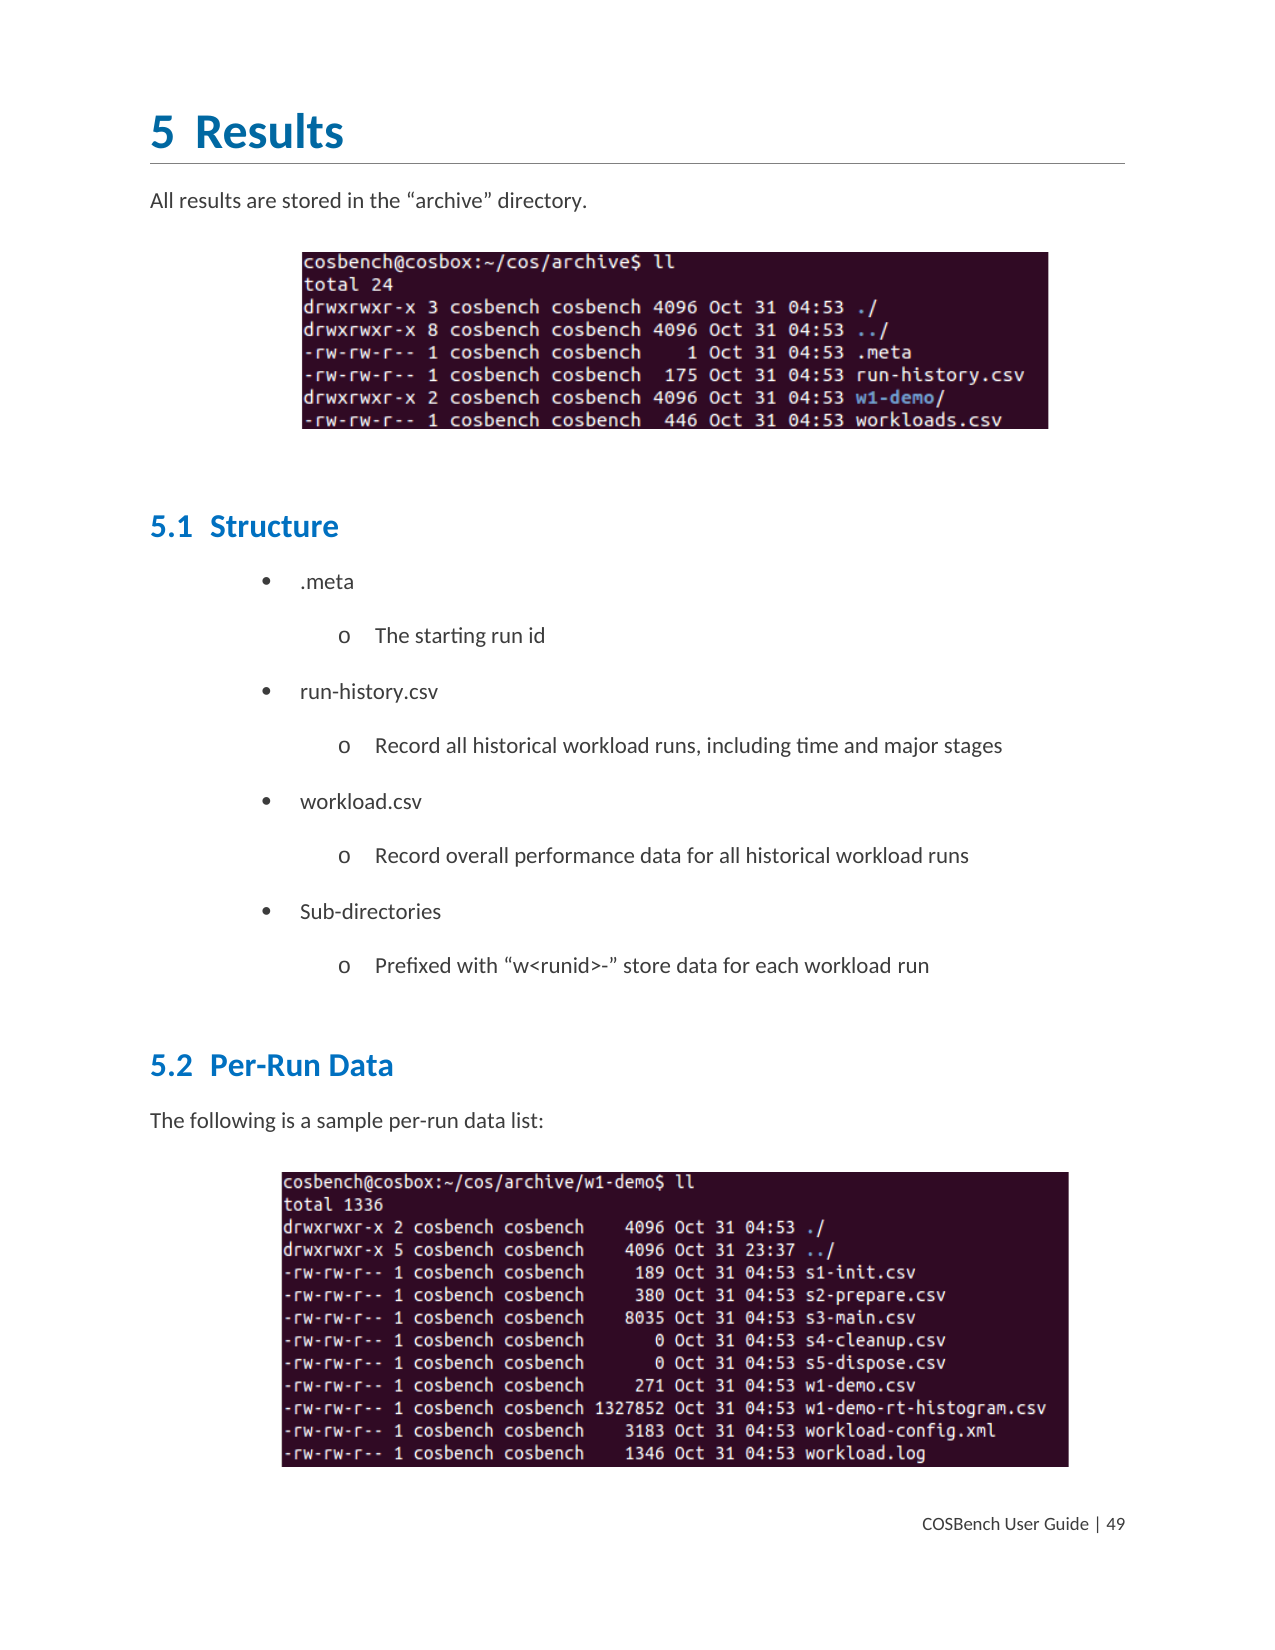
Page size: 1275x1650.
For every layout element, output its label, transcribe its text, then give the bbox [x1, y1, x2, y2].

subtitle Structure [150, 506, 1125, 546]
subtitle Results [150, 100, 1125, 163]
list run-history.csv [262, 677, 1125, 705]
list Prefixed with “w<runid>-” store data for each workload run [337, 951, 1125, 981]
list .meta [262, 567, 1125, 595]
text The following is a sample per-run data list: [150, 1106, 1125, 1134]
list Record overall performance data for all historical workload runs [337, 841, 1125, 871]
list Sub-directories [262, 897, 1125, 925]
subtitle Per-Run Data [150, 1044, 1125, 1085]
list Record all historical workload runs, including time and major stages [337, 731, 1125, 761]
text All results are stored in the “archive” directory. [150, 186, 1125, 214]
list The starting run id [337, 621, 1125, 651]
list workload.csv [262, 787, 1125, 815]
